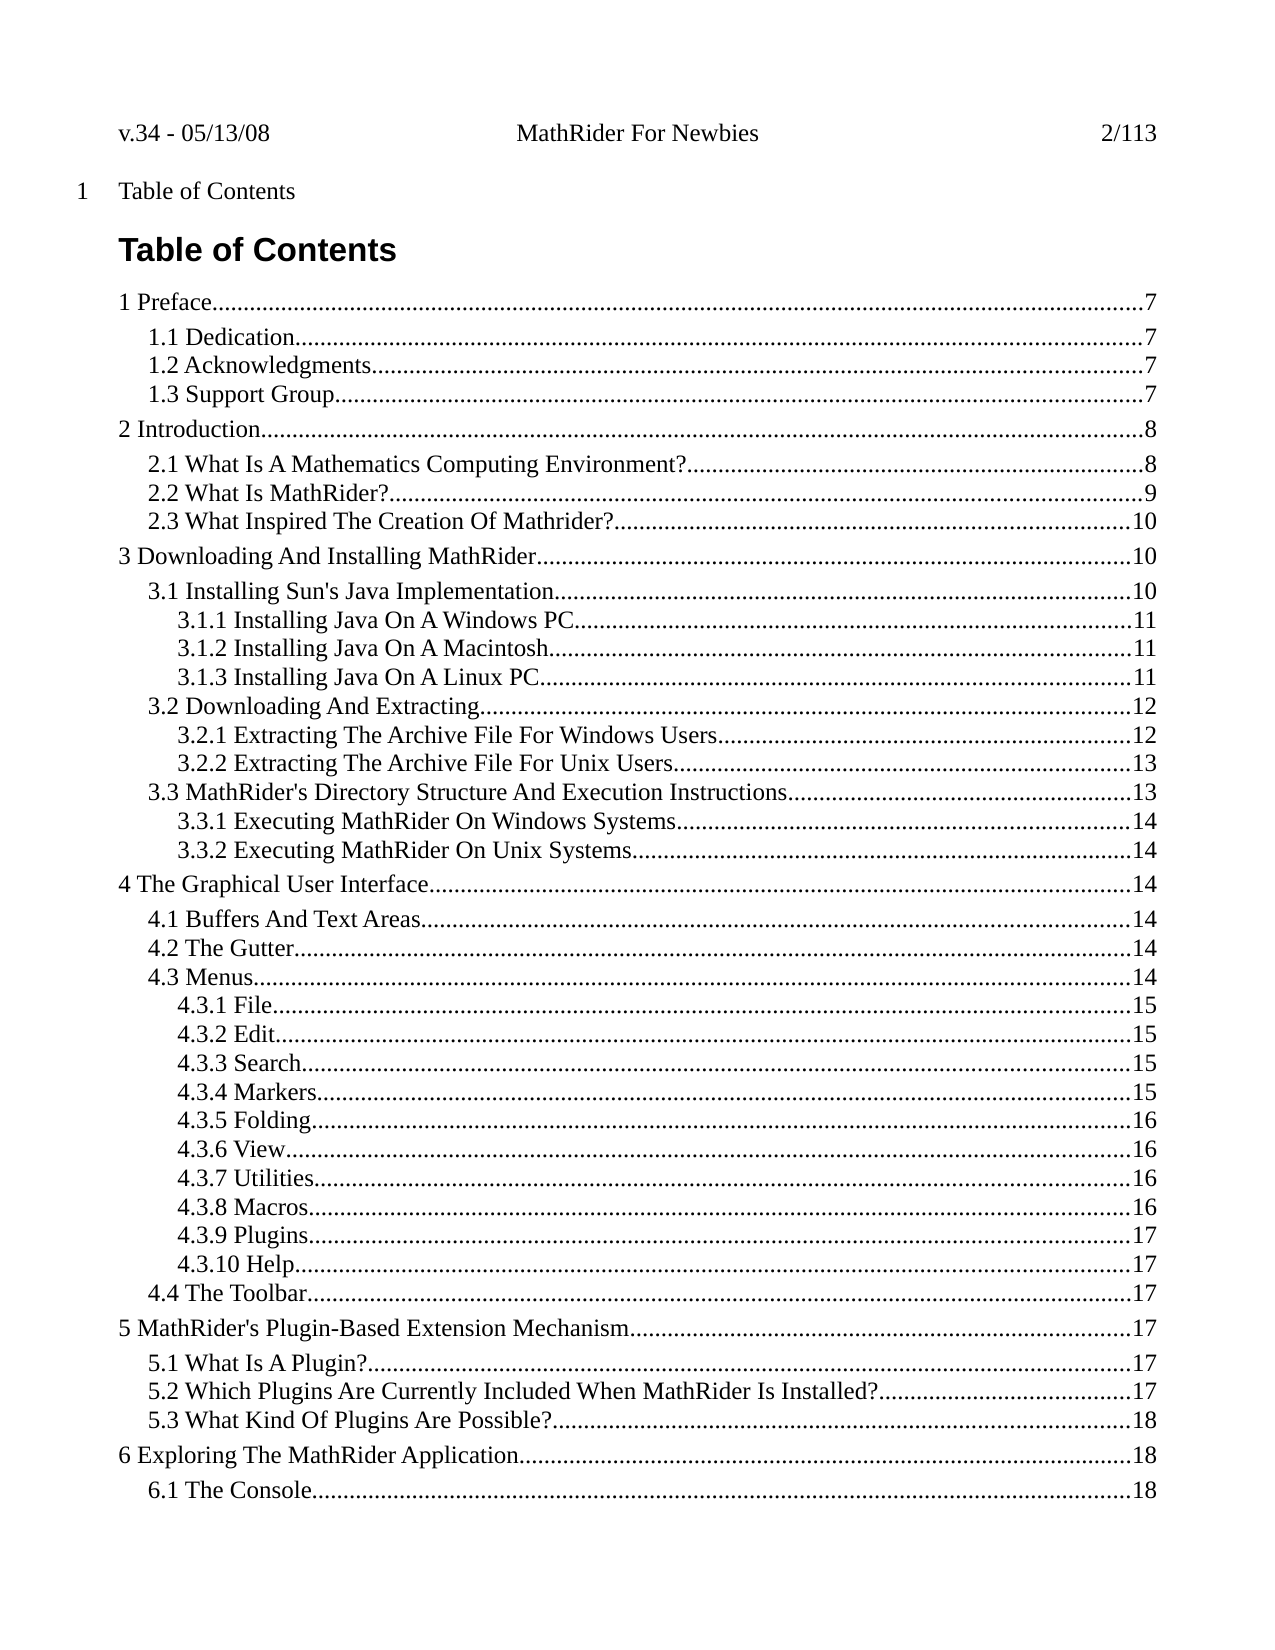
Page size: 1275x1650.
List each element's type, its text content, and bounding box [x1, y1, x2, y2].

text 4.3.4 Markers 15 [177, 1077, 1157, 1106]
text 5.1 What Is A Plugin? 17 [148, 1348, 1157, 1376]
text 4.3.8 Macros 16 [177, 1192, 1157, 1221]
text 2.3 What Inspired The Creation Of Mathrider? 10 [148, 506, 1157, 535]
text 2 Introduction 8 [118, 414, 1157, 443]
text 4.3.6 View 16 [177, 1134, 1157, 1163]
text 4.4 The Toolbar 17 [148, 1278, 1157, 1307]
text 4 The Graphical User Interface 14 [118, 869, 1157, 898]
text 1 Preface 7 [118, 287, 1157, 316]
text 3 Downloading And Installing MathRider 10 [118, 541, 1157, 570]
text 3.3 MathRider's Directory Structure And Execution Instructions 13 [148, 777, 1157, 806]
subtitle Table of Contents [118, 230, 1157, 268]
text 5 MathRider's Plugin-Based Extension Mechanism 17 [118, 1313, 1157, 1342]
text 2.2 What Is MathRider? 9 [148, 478, 1157, 506]
text 3.1 Installing Sun's Java Implementation 10 [148, 576, 1157, 605]
text 3.3.2 Executing MathRider On Unix Systems 14 [177, 835, 1157, 863]
text 6 Exploring The MathRider Application 18 [118, 1440, 1157, 1469]
text 3.2.1 Extracting The Archive File For Windows Users 12 [177, 720, 1157, 748]
text 4.3.2 Edit 15 [177, 1019, 1157, 1048]
text 5.2 Which Plugins Are Currently Included When MathRider Is Installed? 17 [148, 1376, 1157, 1405]
text 1.2 Acknowledgments 7 [148, 351, 1157, 379]
text 1.3 Support Group 7 [148, 379, 1157, 408]
text 6.1 The Console 18 [148, 1475, 1157, 1503]
text 5.3 What Kind Of Plugins Are Possible? 18 [148, 1405, 1157, 1434]
text 4.1 Buffers And Text Areas 14 [148, 904, 1157, 933]
text Table of Contents [118, 176, 1157, 205]
text 4.3.9 Plugins 17 [177, 1221, 1157, 1249]
text 4.3.7 Utilities 16 [177, 1163, 1157, 1192]
text 3.1.3 Installing Java On A Linux PC 11 [177, 662, 1157, 691]
text 4.3.5 Folding 16 [177, 1106, 1157, 1134]
text 4.2 The Gutter 14 [148, 933, 1157, 962]
text 4.3.1 File 15 [177, 991, 1157, 1019]
text 3.2 Downloading And Extracting 12 [148, 691, 1157, 720]
text 3.3.1 Executing MathRider On Windows Systems 14 [177, 806, 1157, 835]
text 3.1.1 Installing Java On A Windows PC 11 [177, 605, 1157, 633]
text 2.1 What Is A Mathematics Computing Environment? 8 [148, 449, 1157, 478]
text 3.2.2 Extracting The Archive File For Unix Users 13 [177, 748, 1157, 777]
text 4.3 Menus 14 [148, 962, 1157, 991]
text 4.3.3 Search 15 [177, 1048, 1157, 1077]
text 1.1 Dedication 7 [148, 322, 1157, 351]
text 3.1.2 Installing Java On A Macintosh 11 [177, 633, 1157, 662]
text 4.3.10 Help 17 [177, 1249, 1157, 1278]
